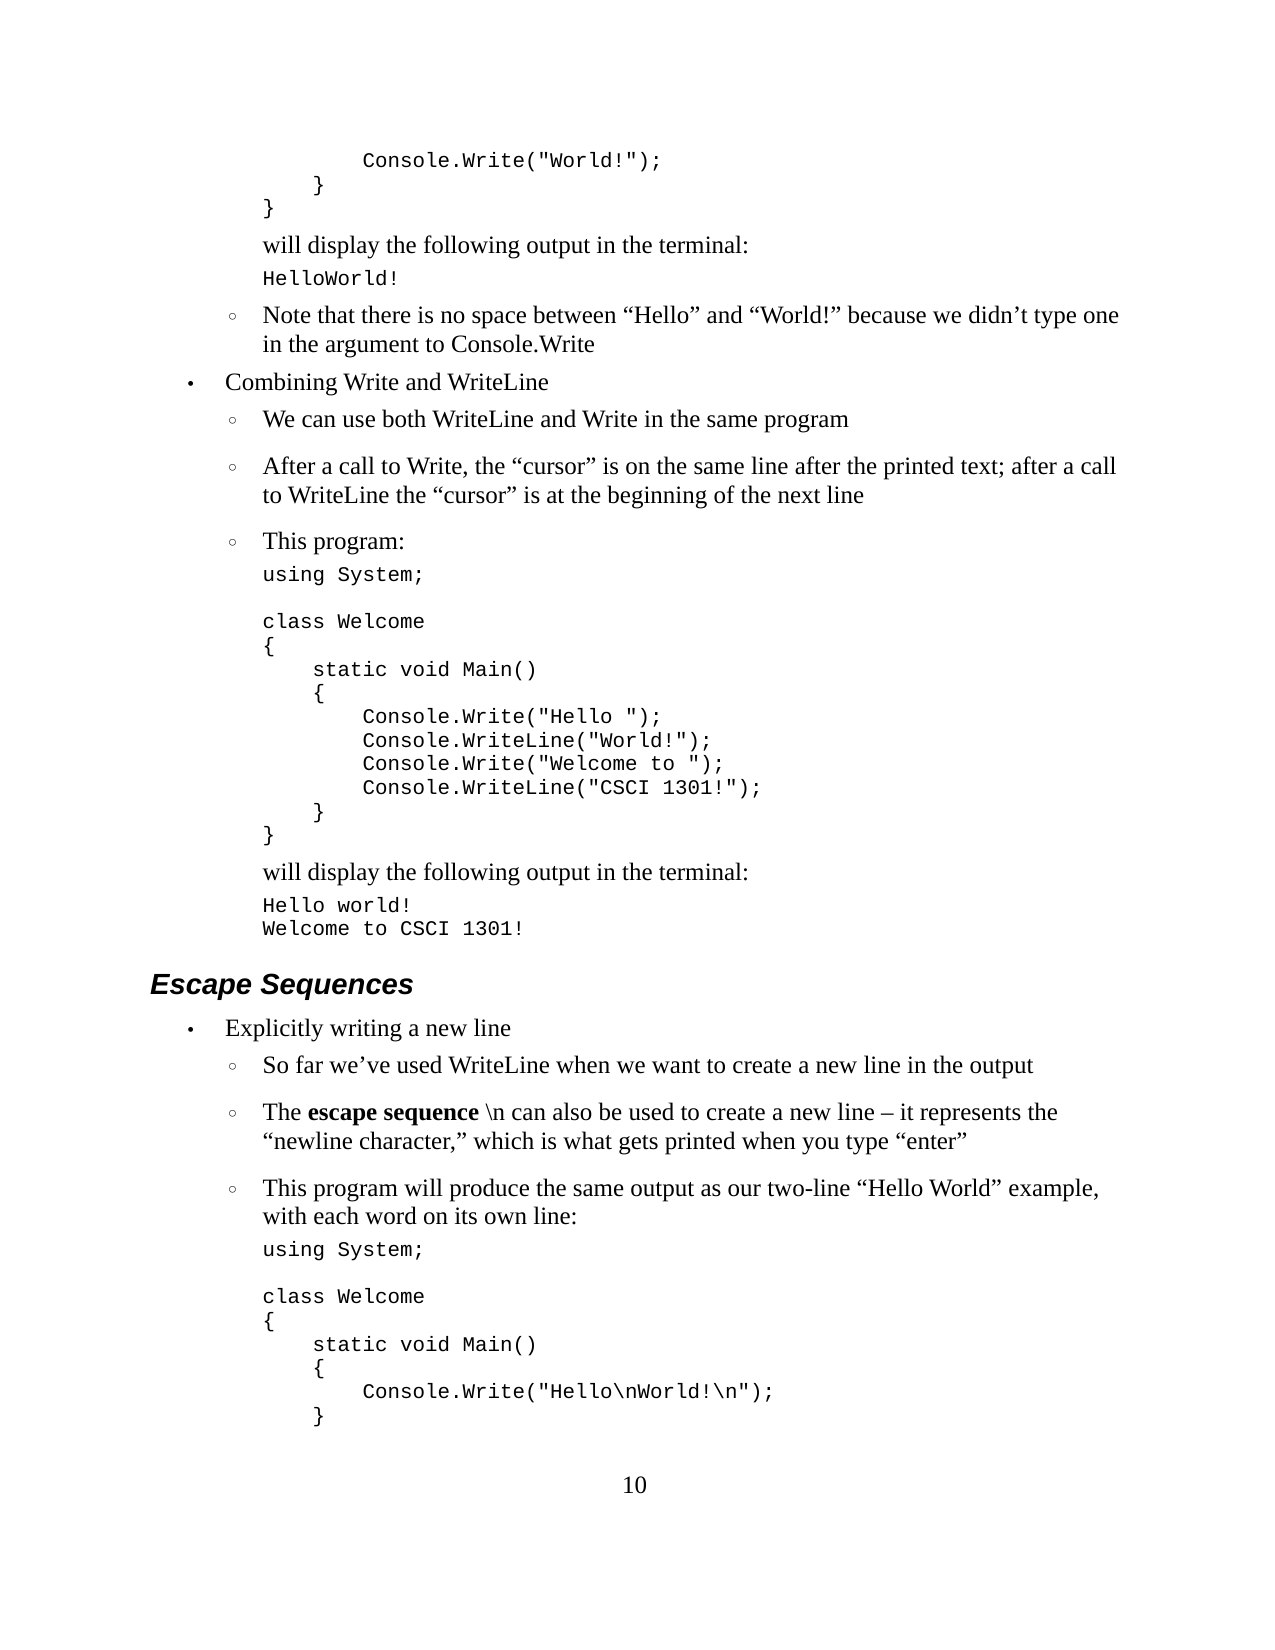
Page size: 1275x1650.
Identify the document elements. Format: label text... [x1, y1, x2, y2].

list Console.Write("Welcome to "); [225, 753, 1125, 777]
list { [225, 1357, 1125, 1381]
list will display the following output in the terminal: [225, 857, 1125, 886]
list Welcome to CSCI 1301! [225, 918, 1125, 942]
list static void Main() [225, 659, 1125, 682]
list Console.Write("Hello "); [225, 706, 1125, 730]
list Explicitly writing a new line [187, 1013, 1125, 1042]
list } [225, 801, 1125, 824]
list } [225, 197, 1125, 221]
list This program will produce the same output as our two-line “Hello World” example, with each word on its own line: [225, 1173, 1125, 1230]
list Note that there is no space between “Hello” and “World!” because we didn’t type one in the argument to Console.Write [225, 300, 1125, 358]
list We can use both WriteLine and Write in the same program [225, 404, 1125, 433]
list } [225, 824, 1125, 848]
list class Welcome [225, 611, 1125, 635]
list Combining Write and WriteLine [187, 367, 1125, 395]
list HelloWorld! [225, 268, 1125, 291]
subtitle Escape Sequences [150, 967, 1125, 1000]
list Console.Write("World!"); [225, 150, 1125, 174]
list Console.WriteLine("World!"); [225, 730, 1125, 753]
list will display the following output in the terminal: [225, 230, 1125, 259]
list using System; [225, 564, 1125, 588]
list { [225, 682, 1125, 706]
list static void Main() [225, 1334, 1125, 1357]
list Hello world! [225, 894, 1125, 918]
list } [225, 174, 1125, 197]
list This program: [225, 526, 1125, 555]
list { [225, 635, 1125, 659]
list class Welcome [225, 1286, 1125, 1310]
list After a call to Write, the “cursor” is on the same line after the printed text; after a call to WriteLine the “cursor” is at the beginning of the next line [225, 451, 1125, 508]
list { [225, 1310, 1125, 1334]
list using System; [225, 1239, 1125, 1263]
list Console.Write("Hello\nWorld!\n"); [225, 1381, 1125, 1405]
list } [225, 1405, 1125, 1428]
list The escape sequence \n can also be used to create a new line – it represents the “newline character,” which is what gets printed when you type “enter” [225, 1097, 1125, 1155]
list Console.WriteLine("CSCI 1301!"); [225, 777, 1125, 801]
list So far we’ve used WriteLine when we want to create a new line in the output [225, 1051, 1125, 1079]
